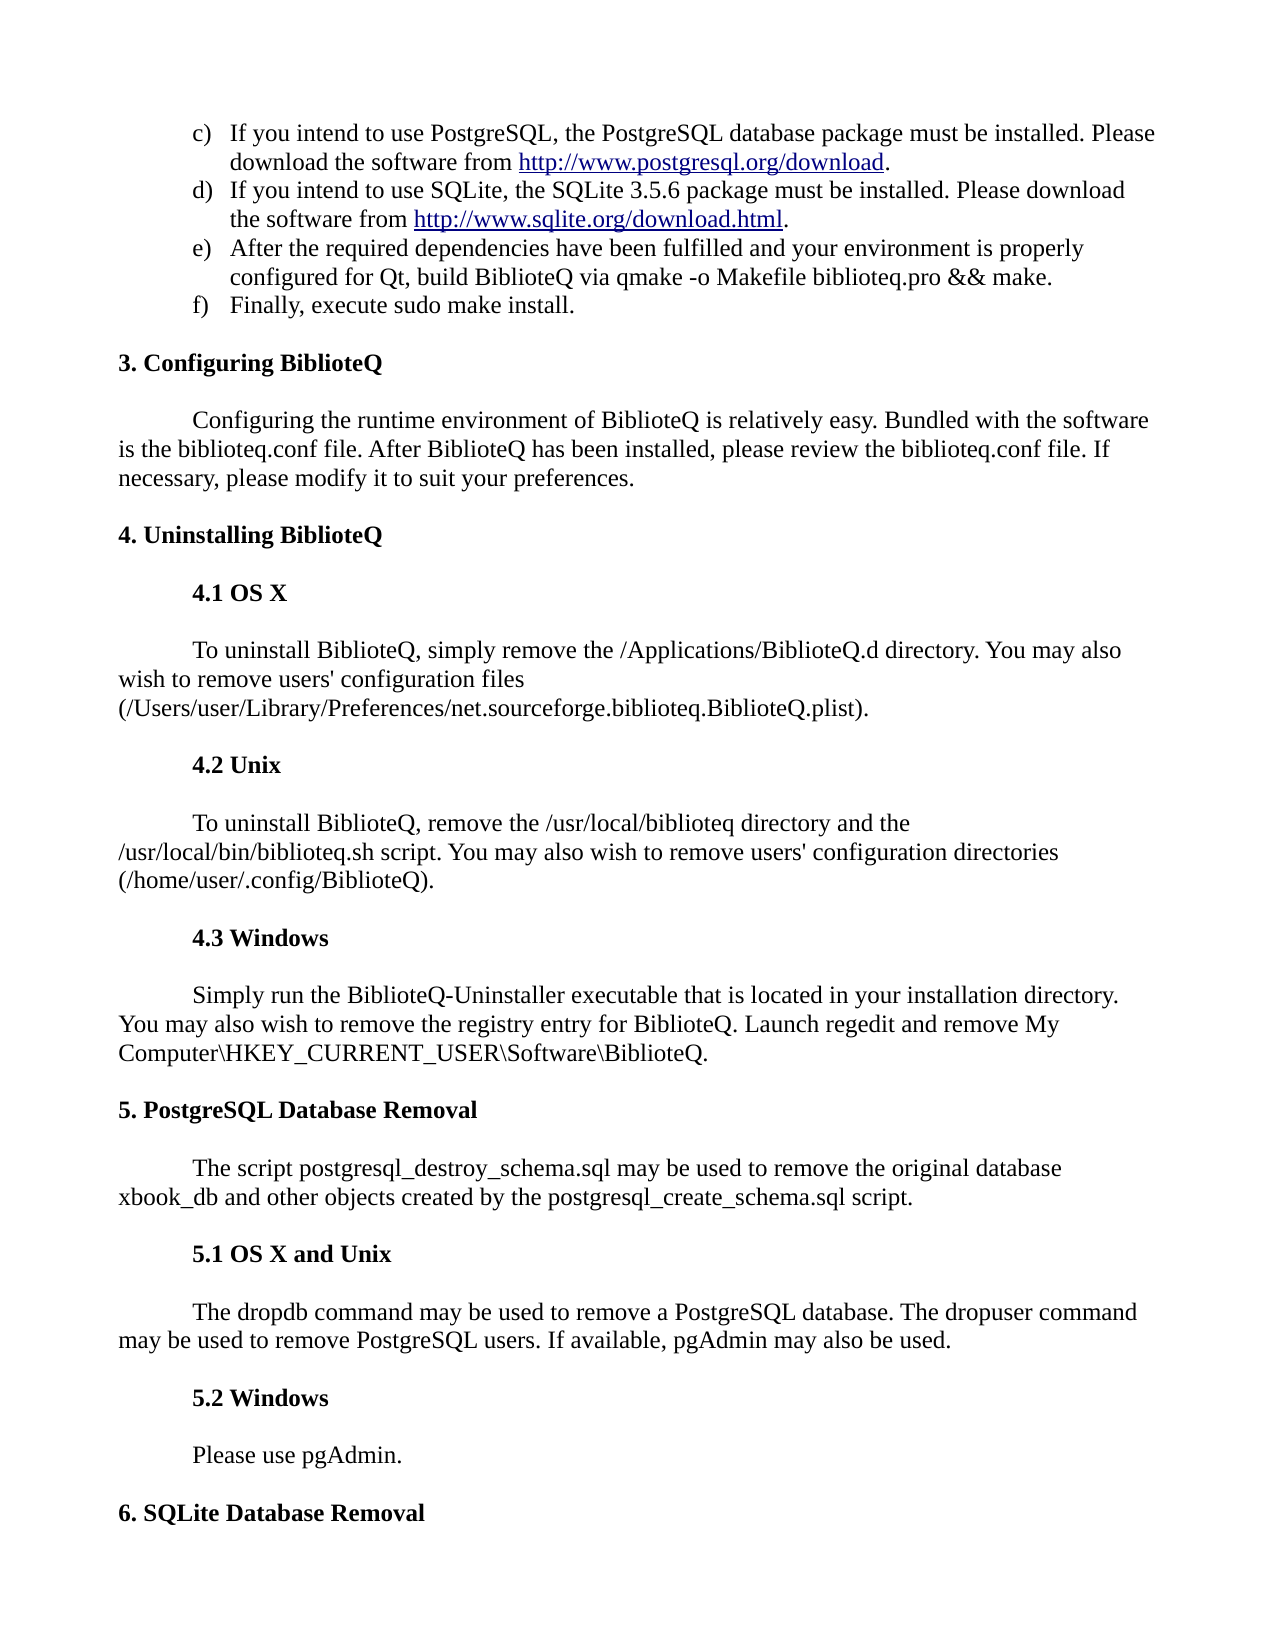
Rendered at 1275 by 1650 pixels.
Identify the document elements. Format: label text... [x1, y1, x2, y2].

text 4.3 Windows [118, 923, 1157, 952]
list After the required dependencies have been fulfilled and your environment is properly configured for Qt, build BiblioteQ via qmake -o Makefile biblioteq.pro && make. [192, 233, 1157, 291]
list If you intend to use PostgreSQL, the PostgreSQL database package must be installed. Please download the software from http://www.postgresql.org/download. [192, 118, 1157, 176]
list Finally, execute sudo make install. [192, 291, 1157, 319]
text Configuring the runtime environment of BiblioteQ is relatively easy. Bundled with the software is the biblioteq.conf file. After BiblioteQ has been installed, please review the biblioteq.conf file. If necessary, please modify it to suit your preferences. [118, 406, 1157, 492]
text Simply run the BiblioteQ-Uninstaller executable that is located in your installation directory. You may also wish to remove the registry entry for BiblioteQ. Launch regedit and remove My Computer\HKEY_CURRENT_USER\Software\BiblioteQ. [118, 981, 1157, 1067]
text 4.2 Unix [118, 751, 1157, 779]
text The dropdb command may be used to remove a PostgreSQL database. The dropuser command may be used to remove PostgreSQL users. If available, pgAdmin may also be used. [118, 1297, 1157, 1354]
text 6. SQLite Database Removal [118, 1498, 1157, 1527]
text 5.2 Windows [118, 1383, 1157, 1412]
text The script postgresql_destroy_schema.sql may be used to remove the original database xbook_db and other objects created by the postgresql_create_schema.sql script. [118, 1153, 1157, 1211]
list If you intend to use SQLite, the SQLite 3.5.6 package must be installed. Please download the software from http://www.sqlite.org/download.html. [192, 176, 1157, 233]
text 4.1 OS X [118, 578, 1157, 607]
text 5. PostgreSQL Database Removal [118, 1096, 1157, 1124]
text To uninstall BiblioteQ, remove the /usr/local/biblioteq directory and the /usr/local/bin/biblioteq.sh script. You may also wish to remove users' configuration directories (/home/user/.config/BiblioteQ). [118, 808, 1157, 894]
text 4. Uninstalling BiblioteQ [118, 521, 1157, 549]
text Please use pgAdmin. [118, 1441, 1157, 1469]
text 3. Configuring BiblioteQ [118, 348, 1157, 377]
text To uninstall BiblioteQ, simply remove the /Applications/BiblioteQ.d directory. You may also wish to remove users' configuration files (/Users/user/Library/Preferences/net.sourceforge.biblioteq.BiblioteQ.plist). [118, 636, 1157, 722]
text 5.1 OS X and Unix [118, 1239, 1157, 1268]
